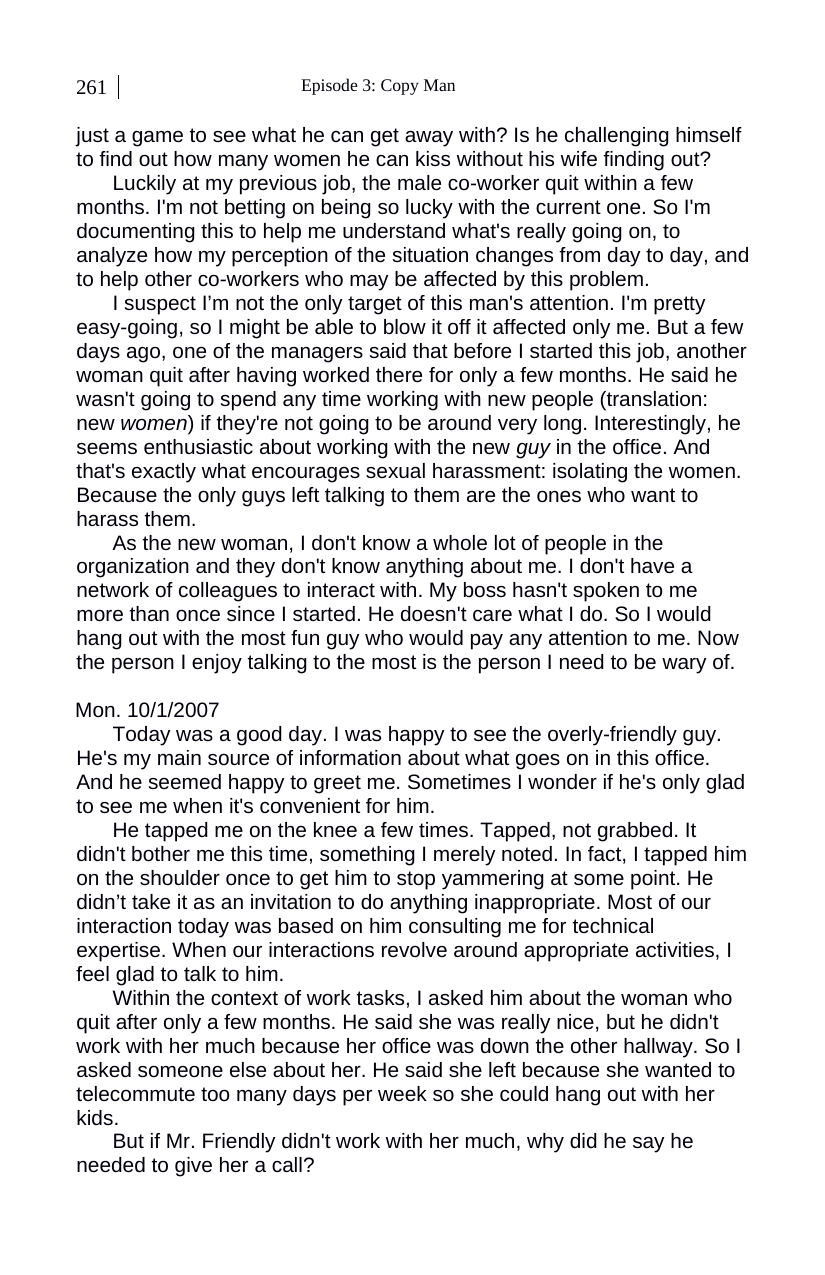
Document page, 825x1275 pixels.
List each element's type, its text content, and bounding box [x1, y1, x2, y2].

text As the new woman, I don't know a whole lot of people in the organization and they don't know anything about me. I don't have a network of colleagues to interact with. My boss hasn't spoken to me more than once since I started. He doesn't care what I do. So I would hang out with the most fun guy who would pay any attention to me. Now the person I enjoy talking to the most is the person I need to be wary of. [76, 530, 750, 674]
text But if Mr. Friendly didn't work with her much, why did he say he needed to give her a call? [76, 1129, 750, 1177]
text just a game to see what he can get away with? Is he challenging himself to find out how many women he can kiss without his wife finding out? [76, 123, 750, 171]
text Luckily at my previous job, the male co-worker quit within a few months. I'm not betting on being so lucky with the current one. So I'm documenting this to help me understand what's really going on, to analyze how my perception of the situation changes from day to day, and to help other co-workers who may be affected by this problem. [76, 171, 750, 291]
text He tapped me on the knee a few times. Tapped, not grabbed. It didn't bother me this time, something I merely noted. In fact, I tapped him on the shoulder once to get him to stop yammering at some point. He didn’t take it as an invitation to do anything inappropriate. Most of our interaction today was based on him consulting me for technical expertise. When our interactions revolve around appropriate activities, I feel glad to talk to him. [76, 818, 750, 986]
text Mon. 10/1/2007 [75, 698, 750, 722]
text I suspect I’m not the only target of this man's attention. I'm pretty easy-going, so I might be able to blow it off it affected only me. But a few days ago, one of the managers said that before I started this job, another woman quit after having worked there for only a few months. He said he wasn't going to spend any time working with new people (translation: new women) if they're not going to be around very long. Interestingly, he seems enthusiastic about working with the new guy in the office. And that's exactly what encourages sexual harassment: isolating the women. Because the only guys left talking to them are the ones who want to harass them. [76, 291, 750, 530]
text Within the context of work tasks, I asked him about the woman who quit after only a few months. He said she was really nice, but he didn't work with her much because her office was down the other hallway. So I asked someone else about her. He said she left because she wanted to telecommute too many days per week so she could hang out with her kids. [76, 986, 750, 1129]
text Today was a good day. I was happy to see the overly-friendly guy. He's my main source of information about what goes on in this office. And he seemed happy to greet me. Sometimes I wonder if he's only glad to see me when it's convenient for him. [76, 722, 750, 818]
